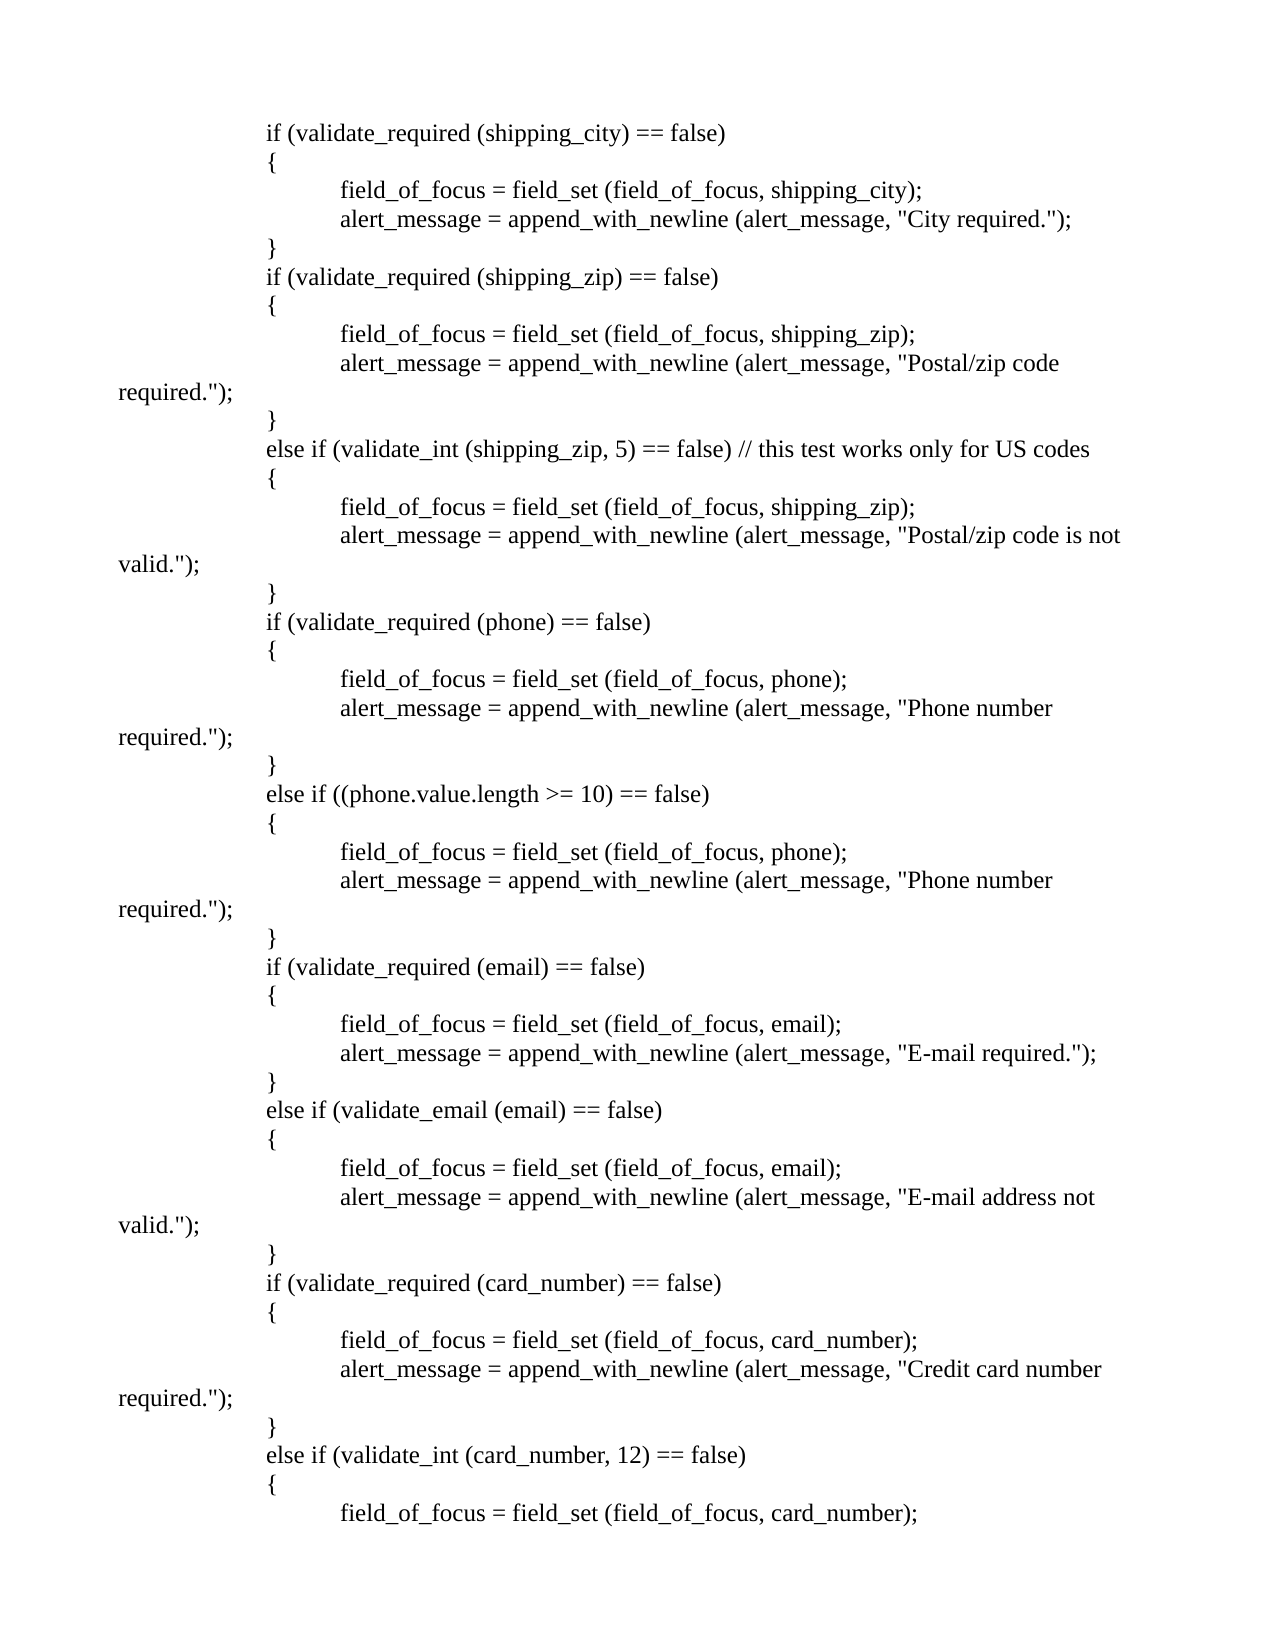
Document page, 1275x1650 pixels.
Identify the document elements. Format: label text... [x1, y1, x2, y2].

text field_of_focus = field_set (field_of_focus, shipping_zip); [118, 319, 1157, 348]
text if (validate_required (email) == false) [118, 952, 1157, 981]
text else if (validate_int (card_number, 12) == false) [118, 1441, 1157, 1469]
text if (validate_required (phone) == false) [118, 607, 1157, 636]
text field_of_focus = field_set (field_of_focus, email); [118, 1009, 1157, 1038]
text } [118, 578, 1157, 607]
text } [118, 751, 1157, 779]
text } [118, 1067, 1157, 1096]
text alert_message = append_with_newline (alert_message, "Credit card number required."); [118, 1354, 1157, 1412]
text else if (validate_int (shipping_zip, 5) == false) // this test works only for US codes [118, 434, 1157, 463]
text { [118, 1124, 1157, 1153]
text field_of_focus = field_set (field_of_focus, card_number); [118, 1326, 1157, 1354]
text } [118, 1412, 1157, 1441]
text { [118, 147, 1157, 176]
text { [118, 636, 1157, 664]
text field_of_focus = field_set (field_of_focus, email); [118, 1153, 1157, 1182]
text } [118, 1239, 1157, 1268]
text alert_message = append_with_newline (alert_message, "E-mail required."); [118, 1038, 1157, 1067]
text field_of_focus = field_set (field_of_focus, phone); [118, 664, 1157, 693]
text field_of_focus = field_set (field_of_focus, card_number); [118, 1498, 1157, 1527]
text alert_message = append_with_newline (alert_message, "Phone number required."); [118, 866, 1157, 923]
text { [118, 981, 1157, 1009]
text else if (validate_email (email) == false) [118, 1096, 1157, 1124]
text if (validate_required (card_number) == false) [118, 1268, 1157, 1297]
text } [118, 406, 1157, 434]
text { [118, 1297, 1157, 1326]
text alert_message = append_with_newline (alert_message, "Phone number required."); [118, 693, 1157, 751]
text field_of_focus = field_set (field_of_focus, shipping_zip); [118, 492, 1157, 521]
text alert_message = append_with_newline (alert_message, "City required."); [118, 204, 1157, 233]
text alert_message = append_with_newline (alert_message, "E-mail address not valid."); [118, 1182, 1157, 1239]
text { [118, 291, 1157, 319]
text } [118, 233, 1157, 262]
text alert_message = append_with_newline (alert_message, "Postal/zip code required."); [118, 348, 1157, 406]
text if (validate_required (shipping_city) == false) [118, 118, 1157, 147]
text if (validate_required (shipping_zip) == false) [118, 262, 1157, 291]
text { [118, 463, 1157, 492]
text else if ((phone.value.length >= 10) == false) [118, 779, 1157, 808]
text { [118, 808, 1157, 837]
text { [118, 1469, 1157, 1498]
text field_of_focus = field_set (field_of_focus, shipping_city); [118, 176, 1157, 204]
text } [118, 923, 1157, 952]
text field_of_focus = field_set (field_of_focus, phone); [118, 837, 1157, 866]
text alert_message = append_with_newline (alert_message, "Postal/zip code is not valid."); [118, 521, 1157, 578]
